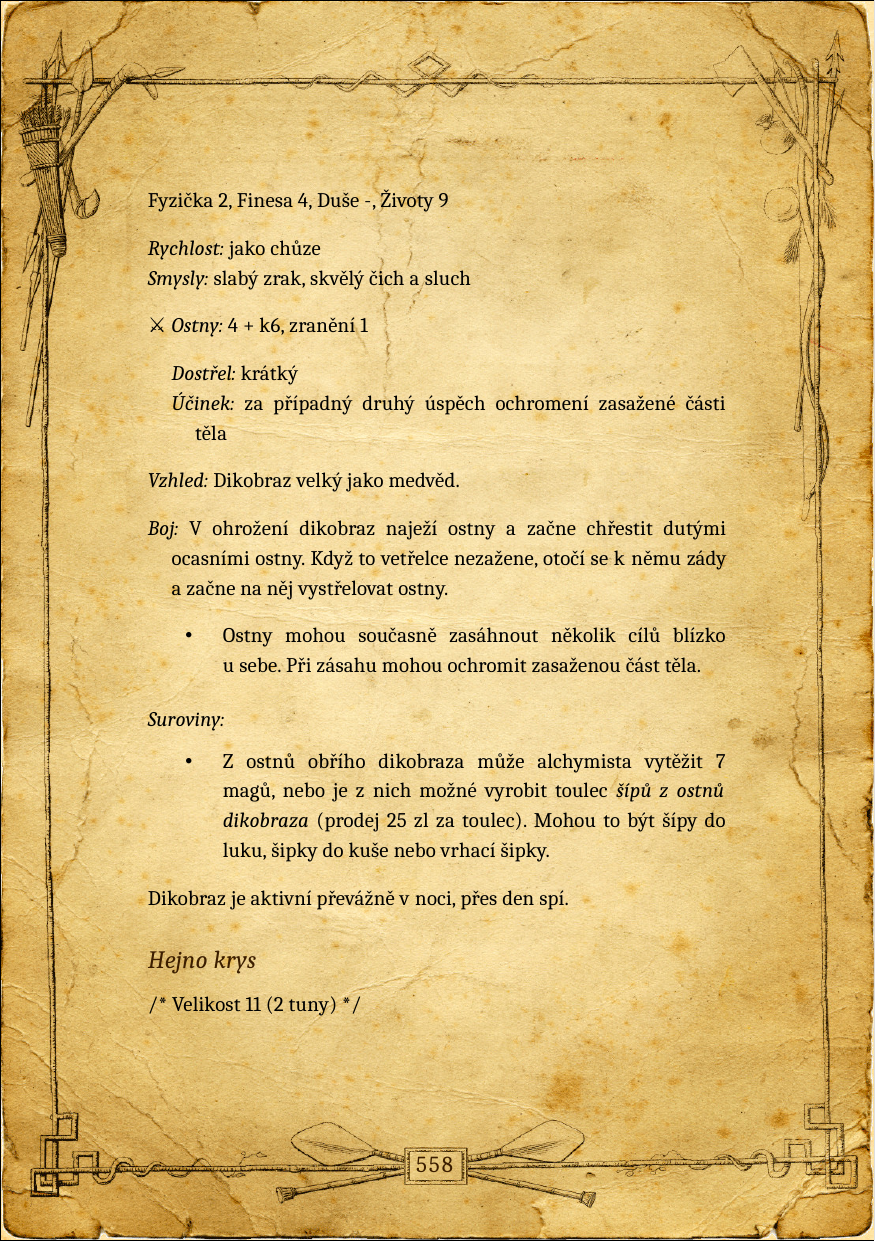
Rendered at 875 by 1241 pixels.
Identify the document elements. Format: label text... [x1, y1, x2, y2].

text Suroviny: [148, 708, 726, 732]
text Smysly: slabý zrak, skvělý čich a⁠ sluch [148, 267, 726, 291]
text Vzhled: Dikobraz velký jako medvěd. [148, 469, 726, 493]
list Ostny mohou současně zasáhnout několik cílů blízko u⁠ sebe. Při zásahu mohou ochromit zasaženou část těla. [185, 624, 726, 678]
text Dikobraz je aktivní převážně v⁠ noci, přes den spí. [148, 887, 726, 911]
text Fyzička 2, Finesa 4, Duše -, Životy 9 [148, 189, 726, 213]
text Účinek: za případný druhý úspěch ochromení zasažené části těla [171, 392, 726, 446]
text Dostřel: krátký [171, 362, 726, 386]
list Z⁠ ostnů obřího dikobraza může alchymista vytěžit 7 magů, nebo je z⁠ nich možné vyrobit toulec šípů z⁠ ostnů dikobraza (prodej 25 zl za toulec). Mohou to být šípy do luku, šipky do kuše nebo vrhací šipky. [185, 749, 726, 863]
text ⚔ Ostny: 4 + k6, zranění 1 [148, 314, 726, 338]
picture [1, 1, 874, 1240]
text /* Velikost 11 (2 tuny) */ [148, 992, 726, 1016]
text Boj: V⁠ ohrožení dikobraz naježí ostny a⁠ začne chřestit dutými ocasními ostny. Když to vetřelce nezažene, otočí se k⁠ němu zády a⁠ začne na něj vystřelovat ostny. [148, 517, 726, 601]
subtitle Hejno krys [148, 946, 726, 975]
text Rychlost: jako chůze [148, 237, 726, 261]
